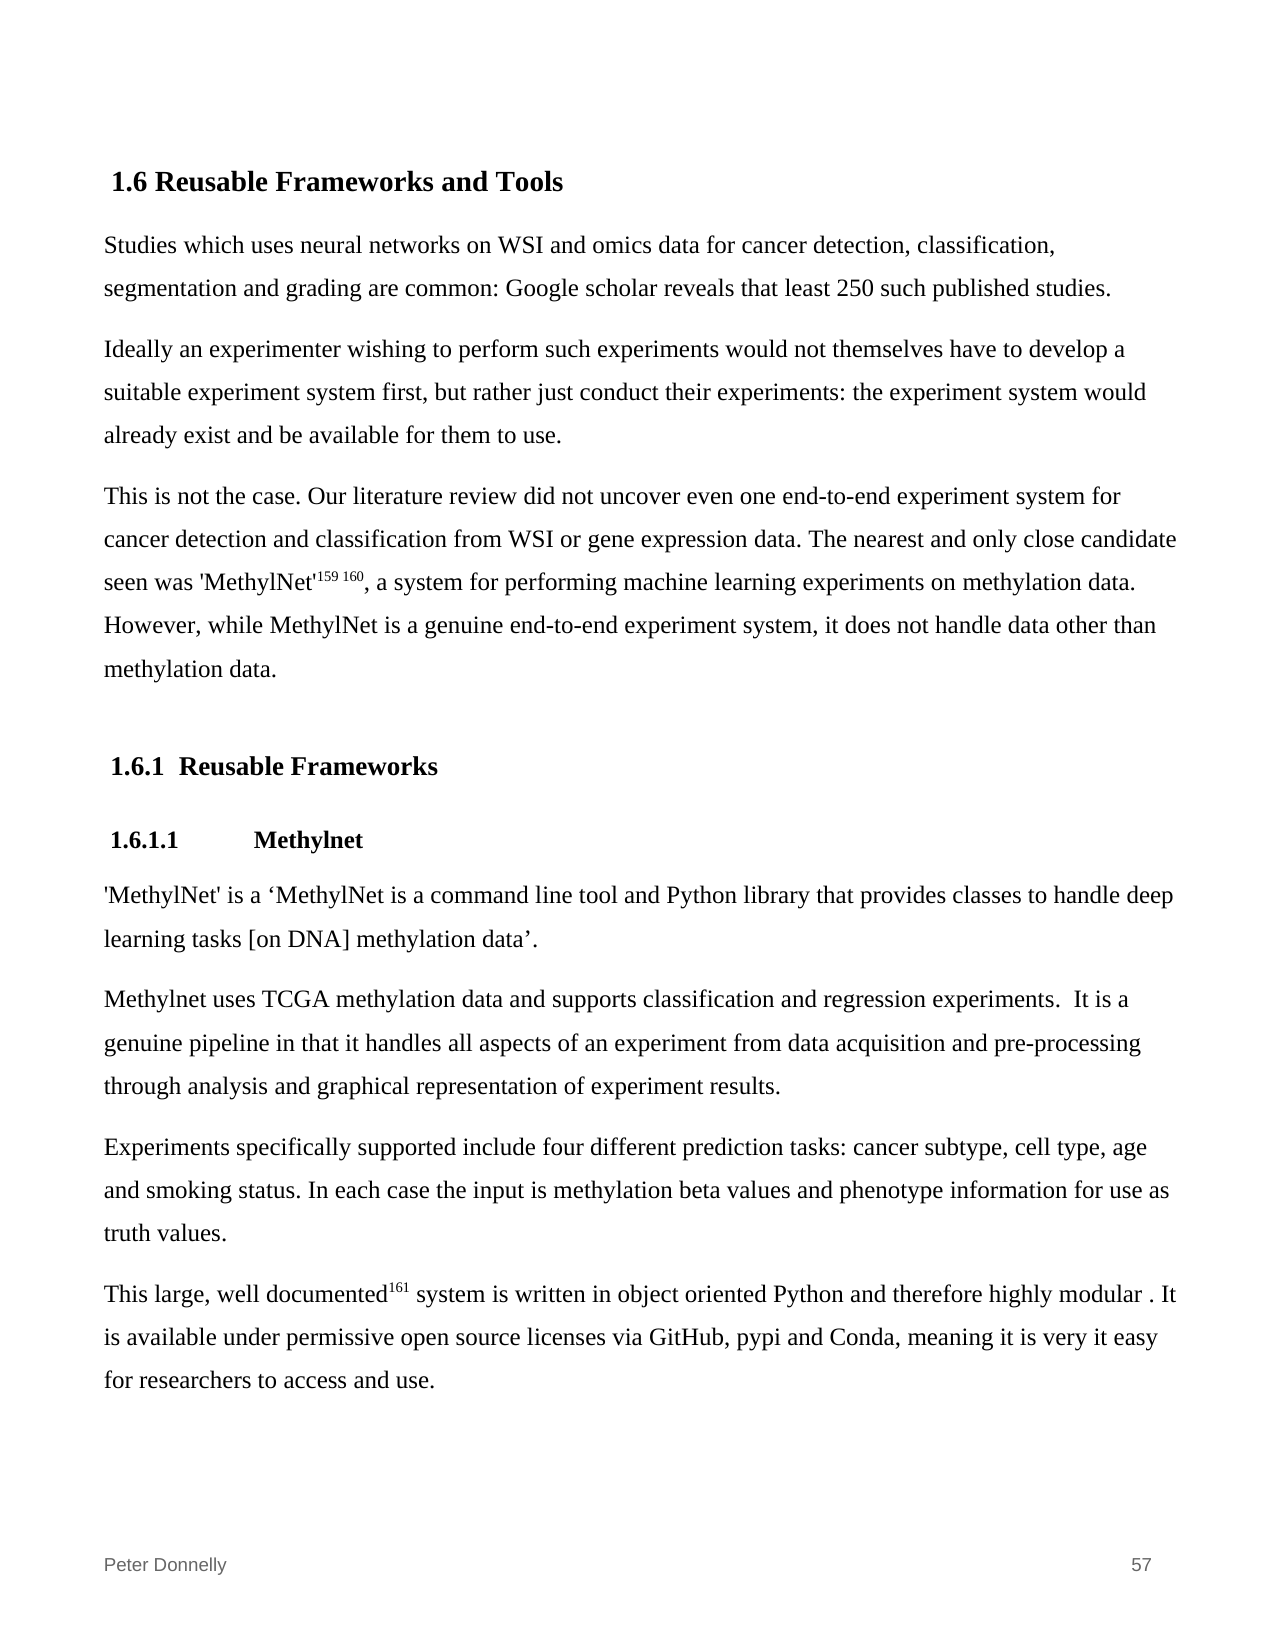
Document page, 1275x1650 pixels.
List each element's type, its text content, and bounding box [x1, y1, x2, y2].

subtitle Reusable Frameworks [103, 750, 1181, 781]
text This is not the case. Our literature review did not uncover even one end-to-end experiment system for cancer detection and classification from WSI or gene expression data. The nearest and only close candidate seen was 'MethylNet' , a system for performing machine learning experiments on methylation data. However, while MethylNet is a genuine end-to-end experiment system, it does not handle data other than methylation data. [103, 481, 1181, 682]
text Ideally an experimenter wishing to perform such experiments would not themselves have to develop a suitable experiment system first, but rather just conduct their experiments: the experiment system would already exist and be available for them to use. [103, 334, 1181, 449]
text Methylnet uses TCGA methylation data and supports classification and regression experiments. It is a genuine pipeline in that it handles all aspects of an experiment from data acquisition and pre-processing through analysis and graphical representation of experiment results. [103, 984, 1181, 1099]
subtitle Methylnet [103, 825, 1181, 854]
text Experiments specifically supported include four different prediction tasks: cancer subtype, cell type, age and smoking status. In each case the input is methylation beta values and phenotype information for use as truth values. [103, 1132, 1181, 1247]
text Studies which uses neural networks on WSI and omics data for cancer detection, classification, segmentation and grading are common: Google scholar reveals that least 250 such published studies. [103, 230, 1181, 302]
text This large, well documented system is written in object oriented Python and therefore highly modular . It is available under permissive open source licenses via GitHub, pypi and Conda, meaning it is very it easy for researchers to access and use. [103, 1279, 1181, 1394]
subtitle Reusable Frameworks and Tools [103, 164, 1181, 198]
text 'MethylNet' is a ‘MethylNet is a command line tool and Python library that provides classes to handle deep learning tasks [on DNA] methylation data’. [103, 881, 1181, 952]
